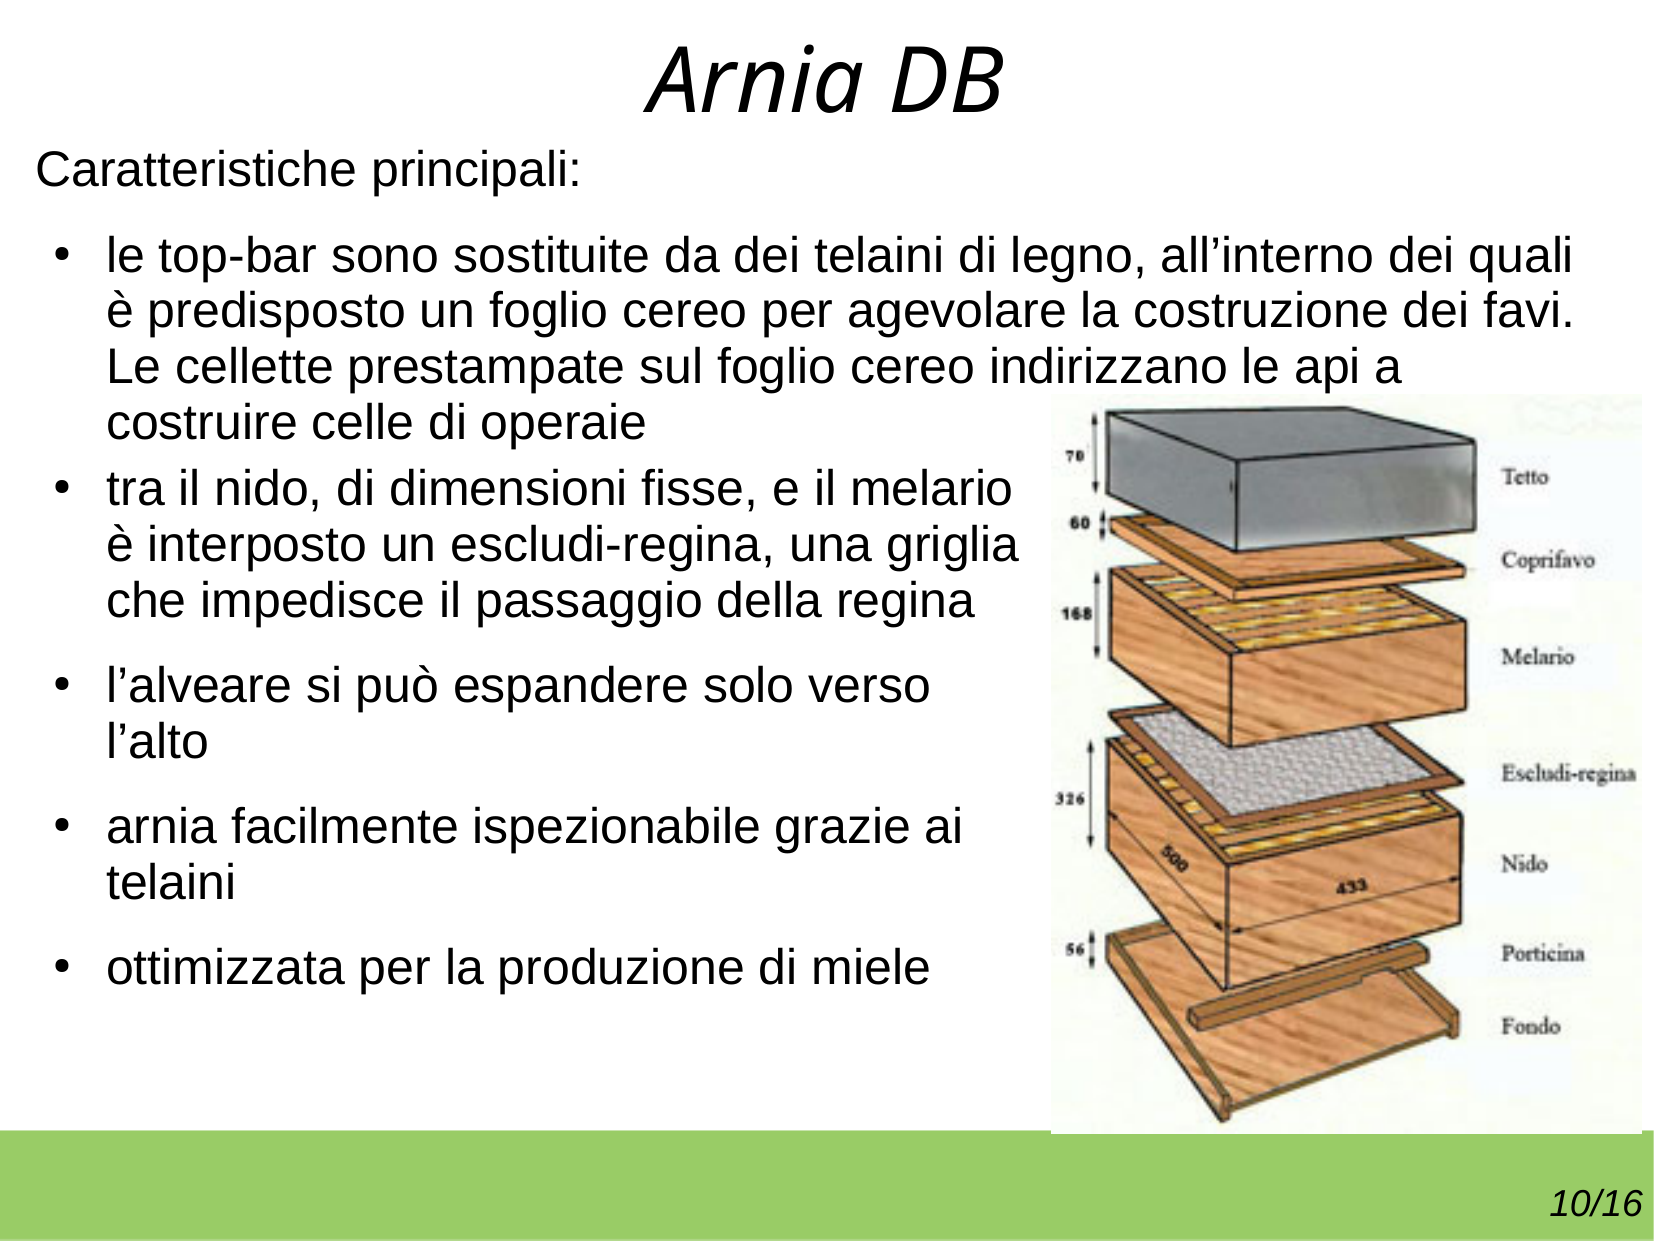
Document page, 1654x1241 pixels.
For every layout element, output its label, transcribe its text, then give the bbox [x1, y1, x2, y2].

title Arnia DB [82, 18, 1571, 135]
list tra il nido, di dimensioni fisse, e il melario è interposto un escludi-regina, una griglia che impedisce il passaggio della regina l’alveare si può espandere solo verso l’alto arnia facilmente ispezionabile grazie ai telaini ottimizzata per la produzione di miele [35, 460, 1040, 1134]
picture [0, 0, 1654, 1241]
list Caratteristiche principali: le top-bar sono sostituite da dei telaini di legno, all’interno dei quali è predisposto un foglio cereo per agevolare la costruzione dei favi. Le cellette prestampate sul foglio cereo indirizzano le api a costruire celle di operaie [35, 141, 1607, 461]
text_box <numero>/16 [1480, 1175, 1654, 1235]
